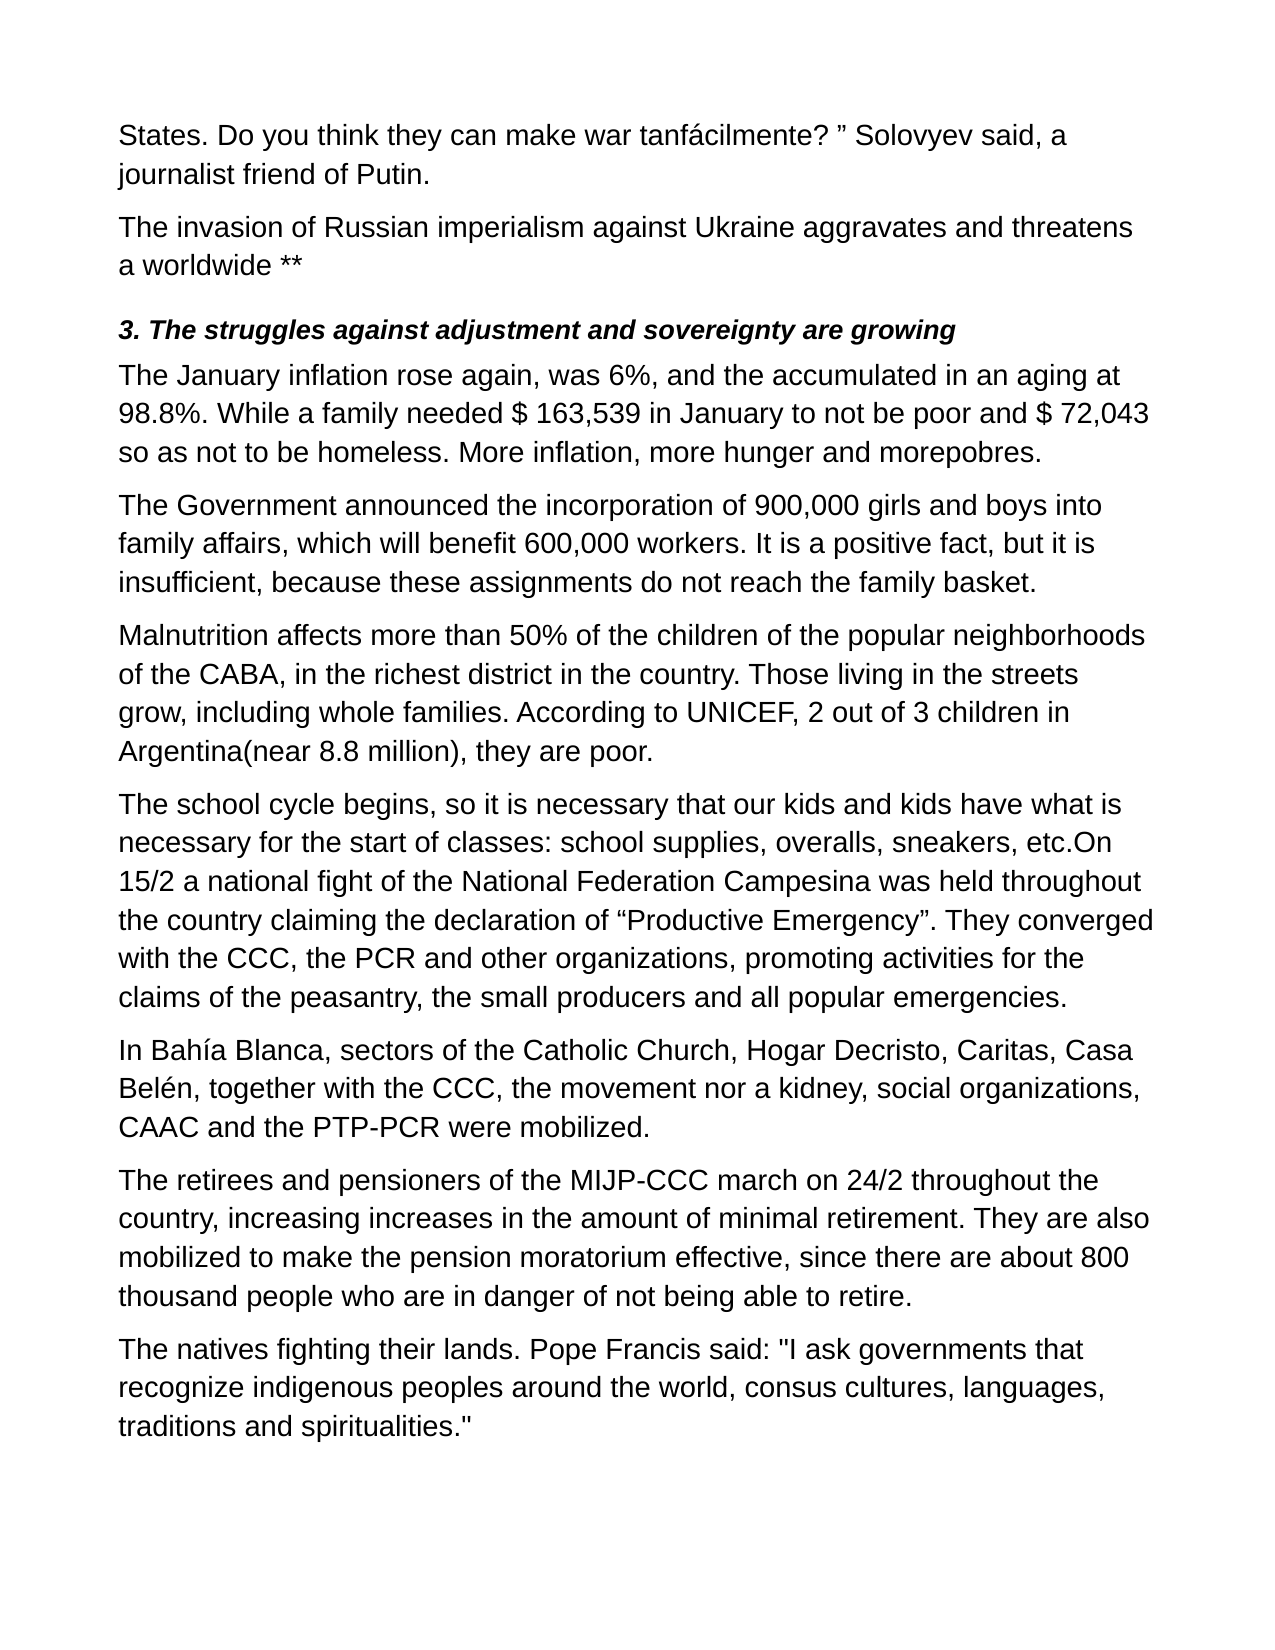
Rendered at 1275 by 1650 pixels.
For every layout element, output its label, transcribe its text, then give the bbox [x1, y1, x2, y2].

subtitle 3. The struggles against adjustment and sovereignty are growing [118, 314, 1157, 345]
text The January inflation rose again, was 6%, and the accumulated in an aging at 98.8%. While a family needed $ 163,539 in January to not be poor and $ 72,043 so as not to be homeless. More inflation, more hunger and morepobres. [118, 358, 1157, 468]
text The retirees and pensioners of the MIJP-CCC march on 24/2 throughout the country, increasing increases in the amount of minimal retirement. They are also mobilized to make the pension moratorium effective, since there are about 800 thousand people who are in danger of not being able to retire. [118, 1163, 1157, 1312]
text The natives fighting their lands. Pope Francis said: "I ask governments that recognize indigenous peoples around the world, consus cultures, languages, traditions and spiritualities." [118, 1332, 1157, 1442]
text In Bahía Blanca, sectors of the Catholic Church, Hogar Decristo, Caritas, Casa Belén, together with the CCC, the movement nor a kidney, social organizations, CAAC and the PTP-PCR were mobilized. [118, 1033, 1157, 1143]
text States. Do you think they can make war tanfácilmente? ” Solovyev said, a journalist friend of Putin. [118, 118, 1157, 190]
text Malnutrition affects more than 50% of the children of the popular neighborhoods of the CABA, in the richest district in the country. Those living in the streets grow, including whole families. According to UNICEF, 2 out of 3 children in Argentina(near 8.8 million), they are poor. [118, 618, 1157, 767]
text The Government announced the incorporation of 900,000 girls and boys into family affairs, which will benefit 600,000 workers. It is a positive fact, but it is insufficient, because these assignments do not reach the family basket. [118, 488, 1157, 598]
text The invasion of Russian imperialism against Ukraine aggravates and threatens a worldwide ** [118, 210, 1157, 282]
text The school cycle begins, so it is necessary that our kids and kids have what is necessary for the start of classes: school supplies, overalls, sneakers, etc.On 15/2 a national fight of the National Federation Campesina was held throughout the country claiming the declaration of “Productive Emergency”. They converged with the CCC, the PCR and other organizations, promoting activities for the claims of the peasantry, the small producers and all popular emergencies. [118, 787, 1157, 1013]
